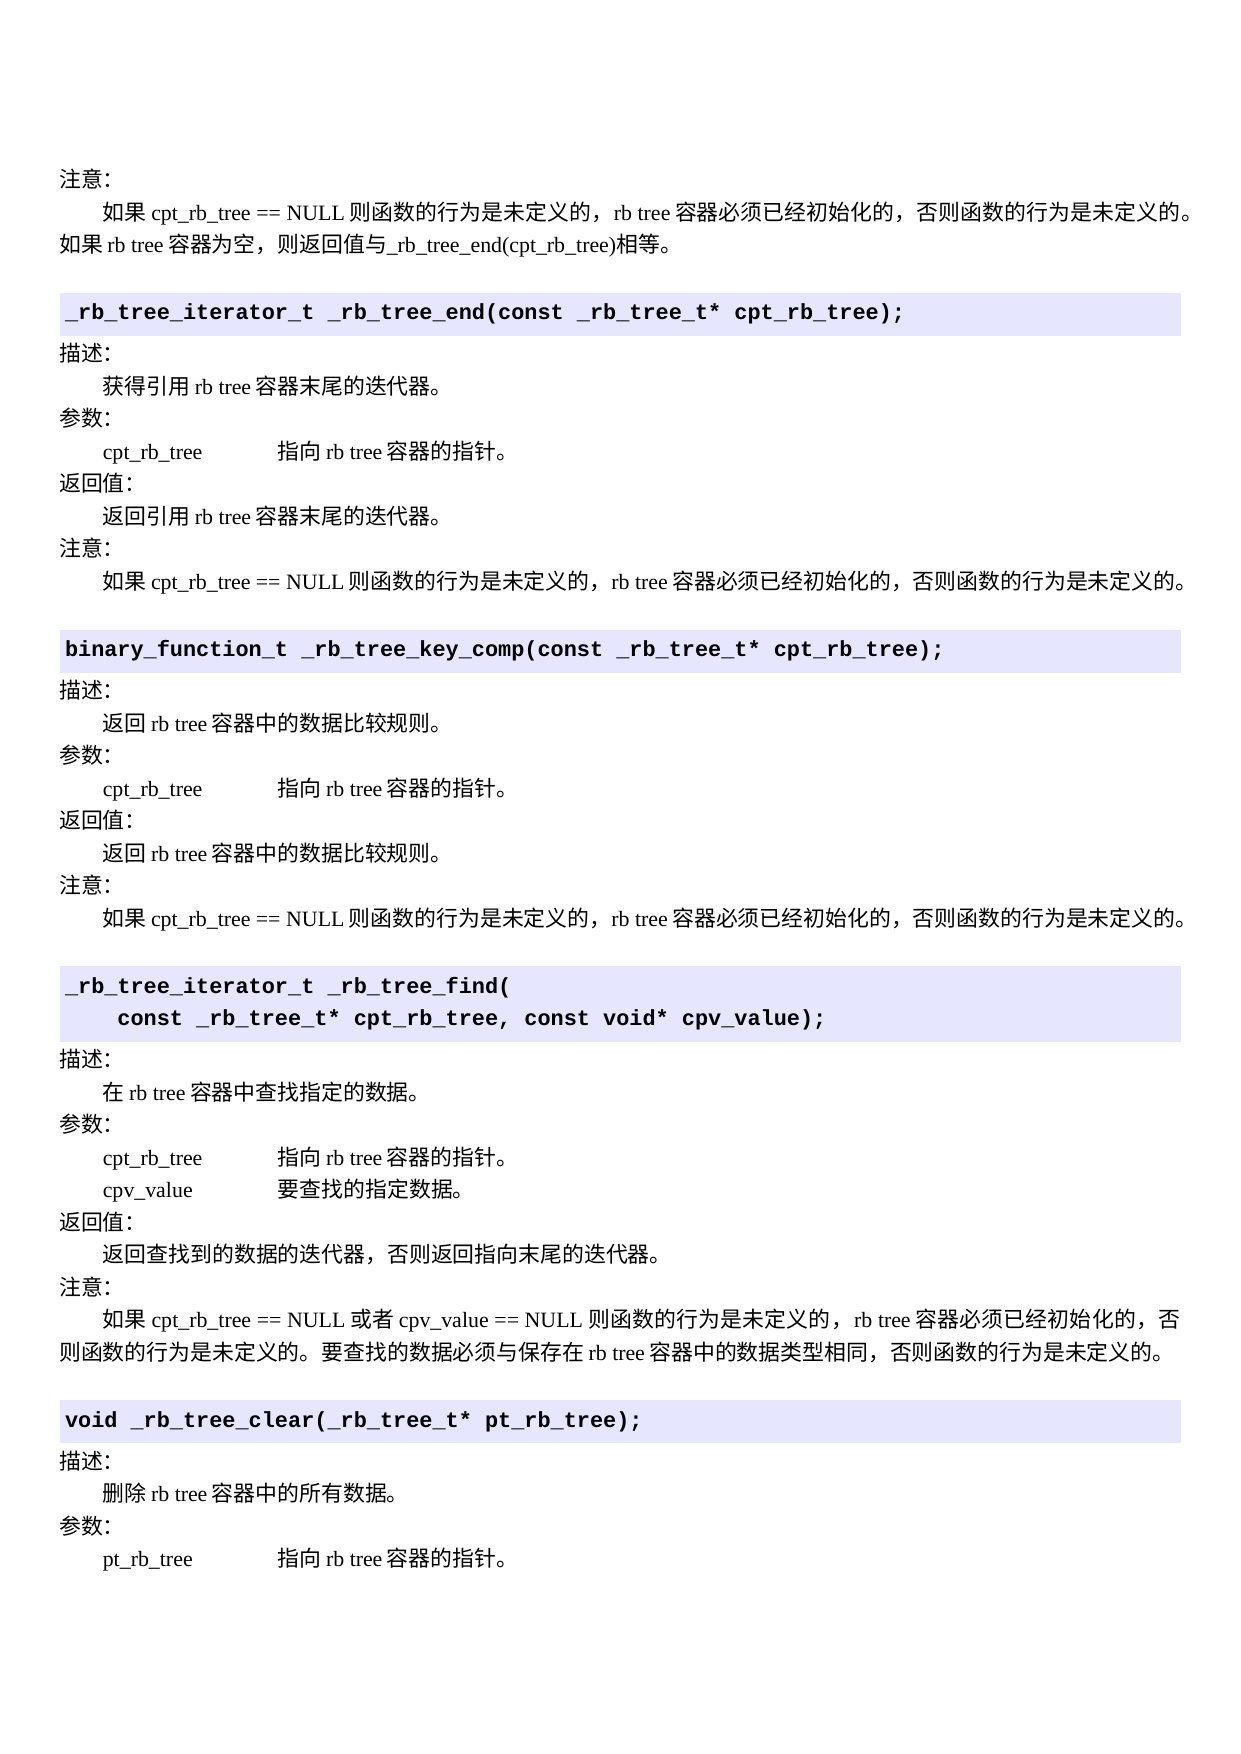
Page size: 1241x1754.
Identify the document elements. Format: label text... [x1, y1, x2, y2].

text 注意： [59, 1269, 1181, 1302]
text 描述： [59, 337, 1181, 368]
table_header _rb_tree_iterator_t _rb_tree_end(const _rb_tree_t* cpt_rb_tree); [60, 293, 1181, 336]
text 在rb tree容器中查找指定的数据。 [59, 1074, 1181, 1107]
text 返回值： [59, 466, 1181, 498]
text 注意： [59, 868, 1181, 900]
text 如果cpt_rb_tree == NULL则函数的行为是未定义的，rb tree容器必须已经初始化的，否则函数的行为是未定义的。 [59, 563, 1181, 596]
text 删除rb tree容器中的所有数据。 [59, 1476, 1181, 1508]
text 参数： [59, 738, 1181, 770]
text 参数： [59, 401, 1181, 433]
text cpt_rb_tree 指向rb tree容器的指针。 [59, 770, 1181, 803]
text 返回rb tree容器中的数据比较规则。 [59, 705, 1181, 738]
table_header void _rb_tree_clear(_rb_tree_t* pt_rb_tree); [60, 1400, 1181, 1443]
text pt_rb_tree 指向rb tree容器的指针。 [59, 1541, 1181, 1573]
text 注意： [59, 162, 1181, 194]
text 返回引用rb tree容器末尾的迭代器。 [59, 498, 1181, 531]
text 如果cpt_rb_tree == NULL或者cpv_value == NULL则函数的行为是未定义的，rb tree容器必须已经初始化的，否则函数的行为是未定义的。要查找的数据必须与保存在rb tree容器中的数据类型相同，否则函数的行为是未定义的。 [59, 1302, 1181, 1367]
table_header _rb_tree_iterator_t _rb_tree_find( const _rb_tree_t* cpt_rb_tree, const void* cpv_value); [60, 966, 1181, 1042]
text 返回值： [59, 1204, 1181, 1237]
text 描述： [59, 1043, 1181, 1074]
text cpt_rb_tree 指向rb tree容器的指针。 [59, 1139, 1181, 1172]
text 返回查找到的数据的迭代器，否则返回指向末尾的迭代器。 [59, 1237, 1181, 1269]
text 返回rb tree容器中的数据比较规则。 [59, 835, 1181, 868]
text 如果cpt_rb_tree == NULL则函数的行为是未定义的，rb tree容器必须已经初始化的，否则函数的行为是未定义的。如果rb tree容器为空，则返回值与_rb_tree_end(cpt_rb_tree)相等。 [59, 194, 1181, 259]
table_header binary_function_t _rb_tree_key_comp(const _rb_tree_t* cpt_rb_tree); [60, 630, 1181, 673]
text 描述： [59, 674, 1181, 705]
text 参数： [59, 1107, 1181, 1139]
text cpv_value 要查找的指定数据。 [59, 1172, 1181, 1204]
text 参数： [59, 1508, 1181, 1541]
text cpt_rb_tree 指向rb tree容器的指针。 [59, 433, 1181, 466]
text 获得引用rb tree容器末尾的迭代器。 [59, 368, 1181, 401]
text 如果cpt_rb_tree == NULL则函数的行为是未定义的，rb tree容器必须已经初始化的，否则函数的行为是未定义的。 [59, 900, 1181, 933]
text 描述： [59, 1445, 1181, 1476]
text 注意： [59, 531, 1181, 563]
text 返回值： [59, 803, 1181, 835]
